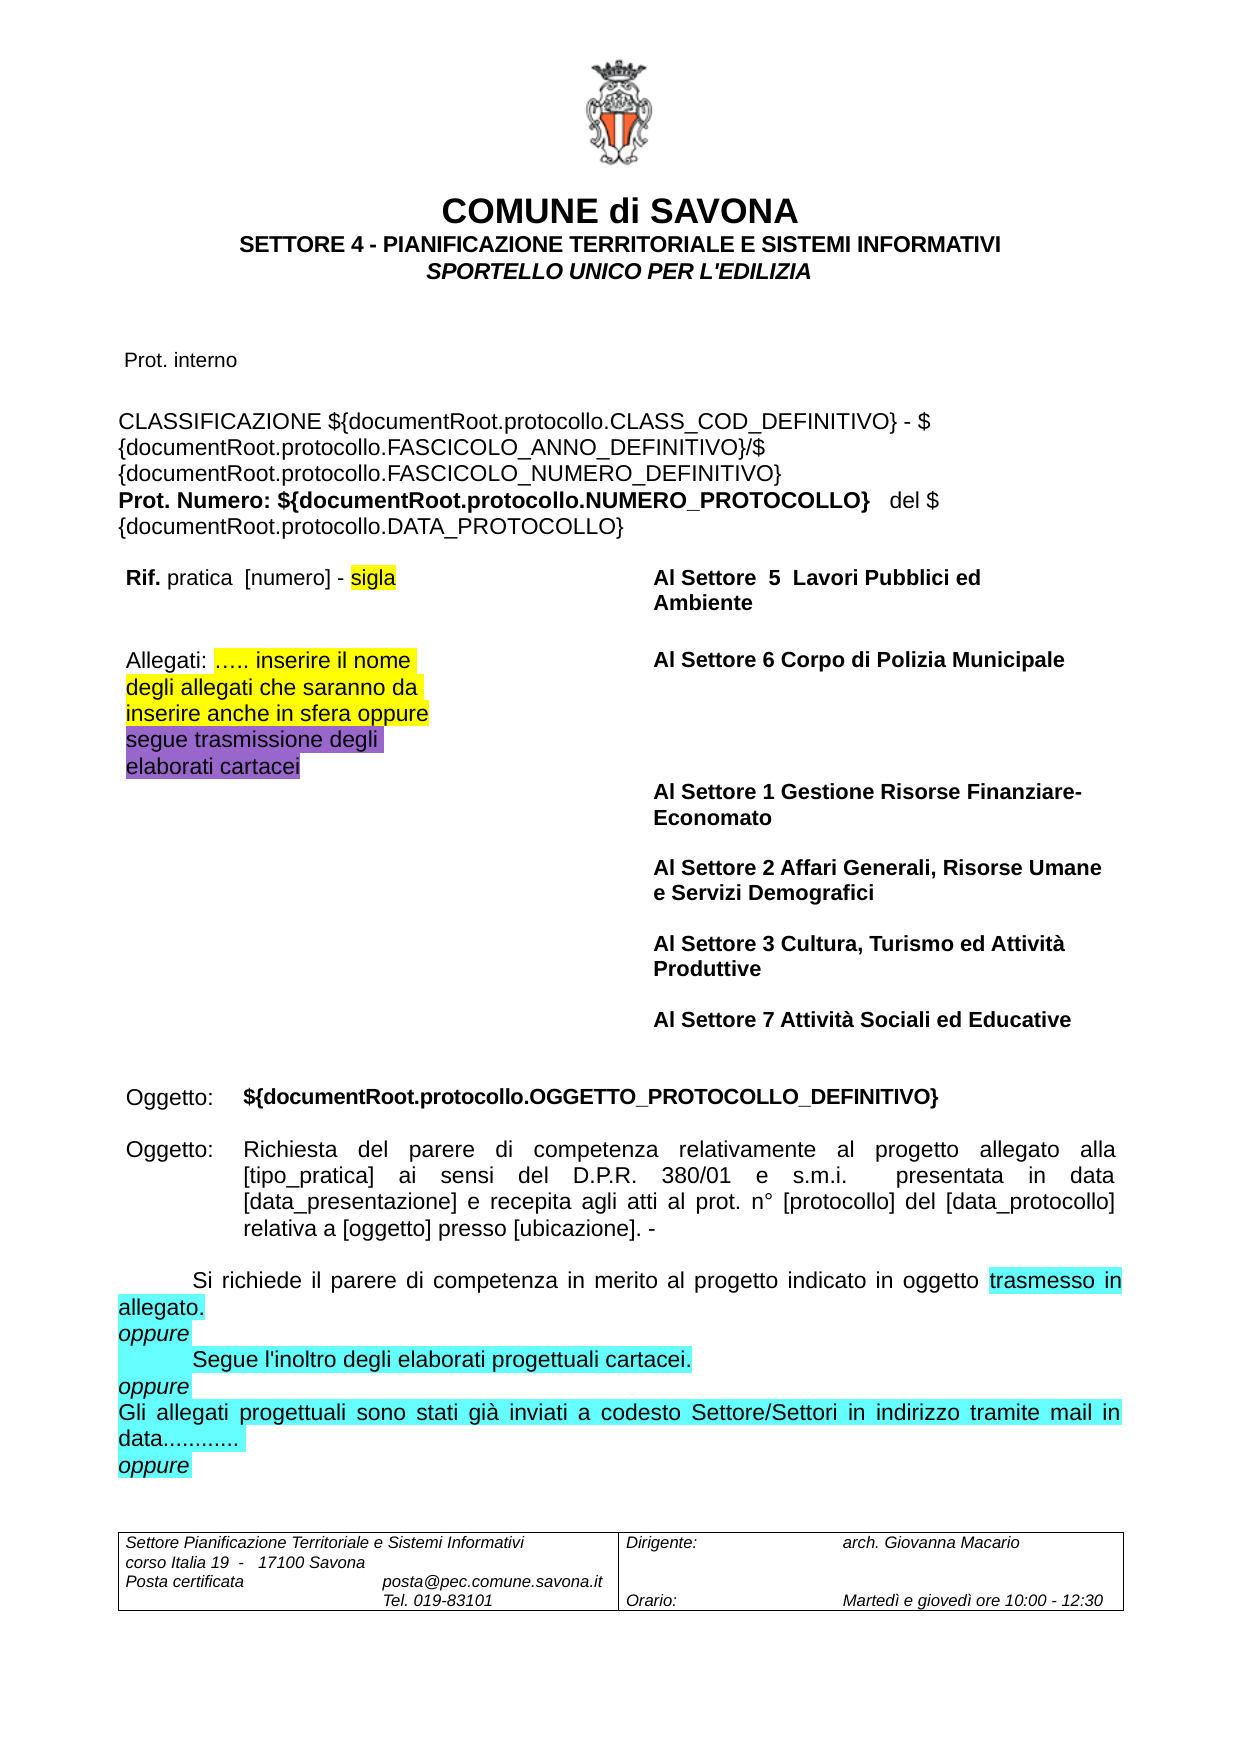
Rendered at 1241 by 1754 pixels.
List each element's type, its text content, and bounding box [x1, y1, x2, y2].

table_cell [451, 930, 646, 981]
text Prot. Numero: ${documentRoot.protocollo.NUMERO_PROTOCOLLO} del ${documentRoot.protocollo.DATA_PROTOCOLLO} [118, 487, 1122, 539]
table_cell [451, 981, 646, 1007]
table_header Rif. pratica [numero] - sigla [118, 565, 451, 647]
text oppure [118, 1320, 1122, 1346]
table_header Richiesta del parere di competenza relativamente al progetto allegato alla [tipo_pratica] ai sensi del D.P.R. 380/01 e s.m.i. presentata in data [data_presentazione] e recepita agli atti al prot. n° [protocollo] del [data_protocollo] relativa a [oggetto] presso [ubicazione]. - [236, 1136, 1123, 1241]
table_cell Al Settore 1 Gestione Risorse Finanziare- Economato [646, 779, 1119, 855]
table_cell [118, 930, 451, 981]
table_cell [451, 1007, 646, 1033]
table_cell [118, 1007, 451, 1033]
table_cell [118, 981, 451, 1007]
table_cell Al Settore 6 Corpo di Polizia Municipale [646, 648, 1119, 779]
table_header [644, 342, 1123, 379]
table_cell [451, 855, 646, 930]
table_header Oggetto: [118, 1084, 236, 1110]
table_header ${documentRoot.protocollo.OGGETTO_PROTOCOLLO_DEFINITIVO} [236, 1084, 1123, 1110]
table_cell [118, 855, 451, 930]
text oppure [118, 1452, 1122, 1478]
table_header [451, 565, 646, 647]
text Gli allegati progettuali sono stati già inviati a codesto Settore/Settori in indirizzo tramite mail in data............ [118, 1399, 1122, 1452]
table_cell Allegati: ….. inserire il nome degli allegati che saranno da inserire anche in sfera oppure segue trasmissione degli elaborati cartacei [118, 648, 451, 779]
table_cell [118, 779, 451, 855]
table_cell [646, 981, 1119, 1007]
table_cell [451, 648, 646, 779]
table_cell Al Settore 2 Affari Generali, Risorse Umane e Servizi Demografici [646, 855, 1119, 930]
table_header Prot. interno [118, 342, 644, 379]
text Segue l'inoltro degli elaborati progettuali cartacei. [118, 1346, 1122, 1373]
table_header Al Settore 5 Lavori Pubblici ed Ambiente [646, 565, 1119, 647]
text oppure [118, 1373, 1122, 1399]
table_cell [451, 779, 646, 855]
picture [507, 54, 733, 182]
table_cell Al Settore 7 Attività Sociali ed Educative [646, 1007, 1119, 1033]
text Si richiede il parere di competenza in merito al progetto indicato in oggetto trasmesso in allegato. [118, 1267, 1122, 1320]
text CLASSIFICAZIONE ${documentRoot.protocollo.CLASS_COD_DEFINITIVO} - ${documentRoot.protocollo.FASCICOLO_ANNO_DEFINITIVO}/${documentRoot.protocollo.FASCICOLO_NUMERO_DEFINITIVO} [118, 408, 1122, 487]
table_header Oggetto: [118, 1136, 236, 1241]
table_cell Al Settore 3 Cultura, Turismo ed Attività Produttive [646, 930, 1119, 981]
